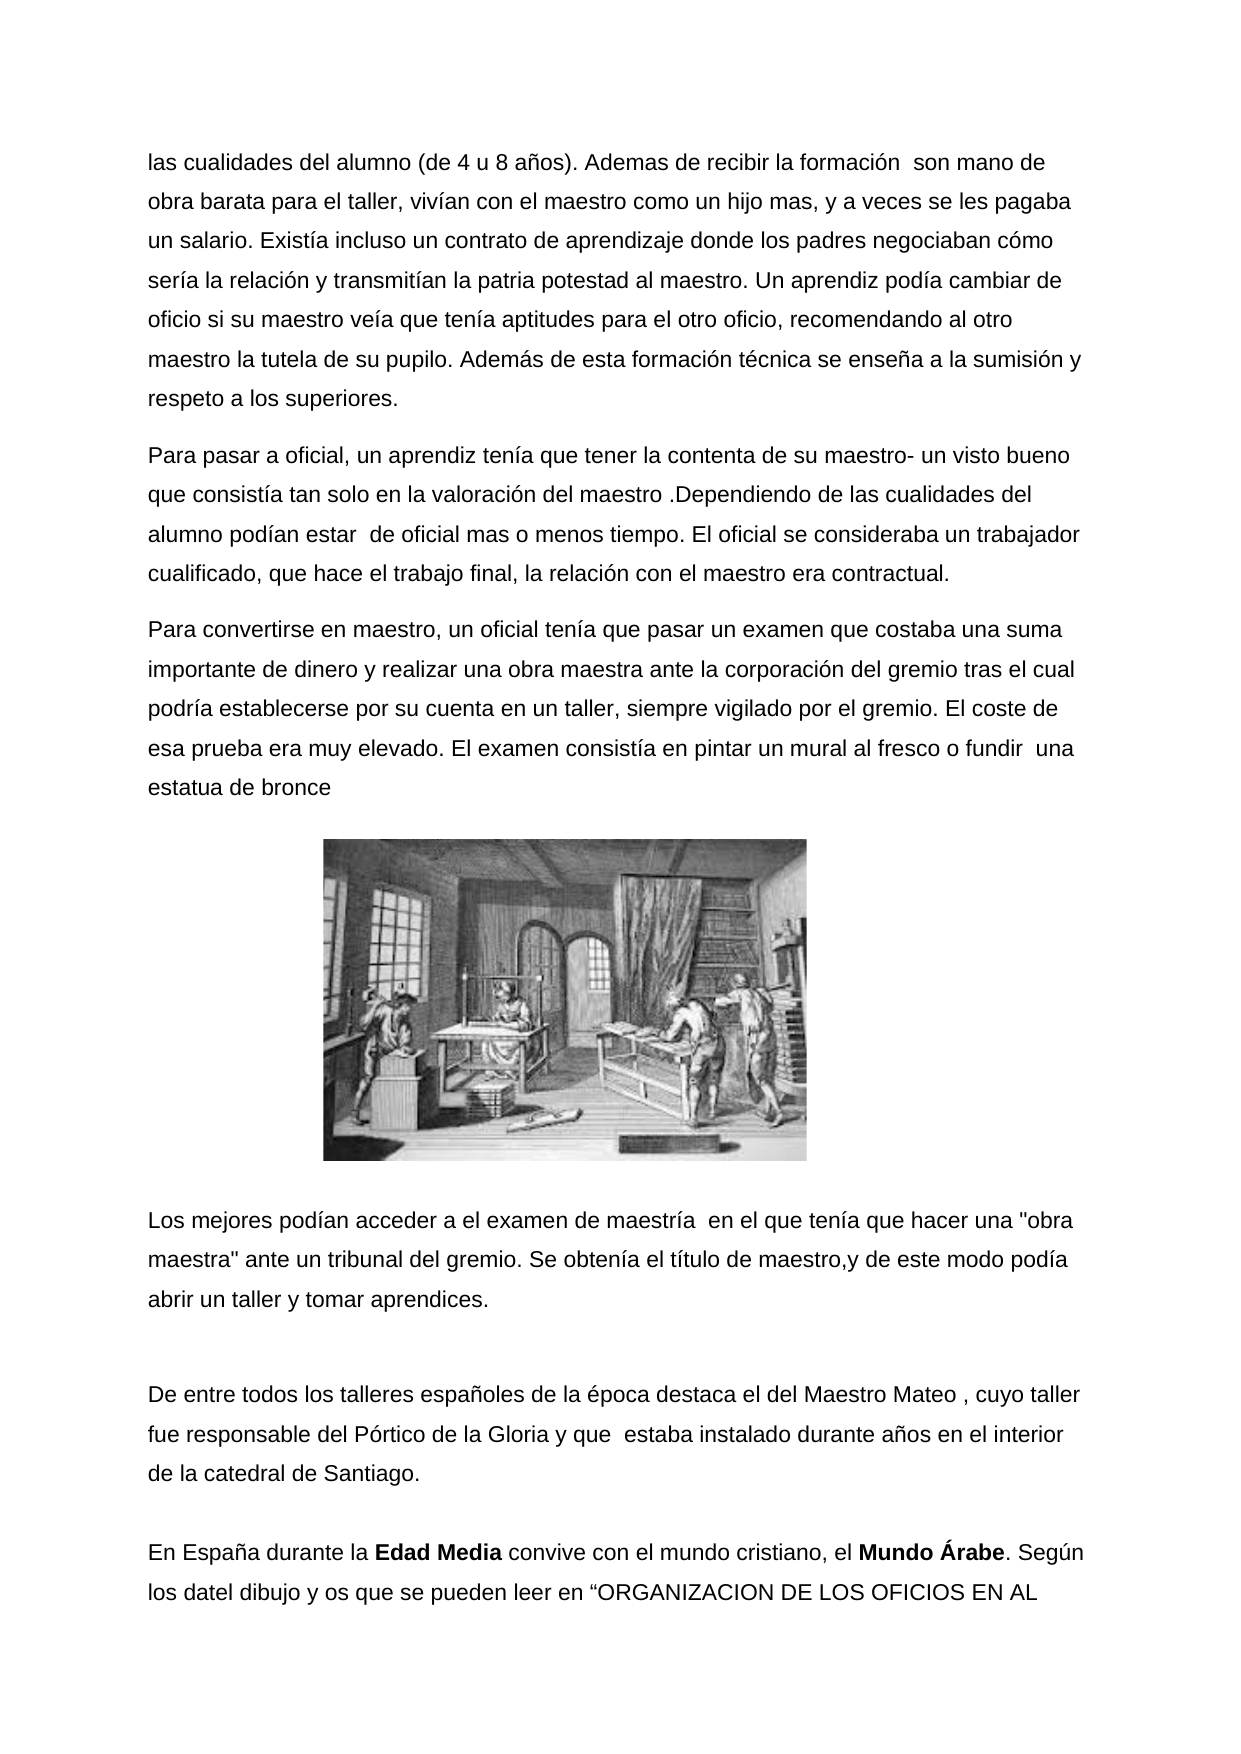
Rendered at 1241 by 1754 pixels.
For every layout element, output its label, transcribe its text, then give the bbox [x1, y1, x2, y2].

text En España durante la Edad Media convive con el mundo cristiano, el Mundo Árabe. Según los datel dibujo y os que se pueden leer en “ORGANIZACION DE LOS OFICIOS EN AL [148, 1539, 1093, 1605]
text Para pasar a oficial, un aprendiz tenía que tener la contenta de su maestro- un visto bueno que consistía tan solo en la valoración del maestro .Dependiendo de las cualidades del alumno podían estar de oficial mas o menos tiempo. El oficial se consideraba un trabajador cualificado, que hace el trabajo final, la relación con el maestro era contractual. [148, 442, 1093, 586]
picture [323, 839, 807, 1161]
text Para convertirse en maestro, un oficial tenía que pasar un examen que costaba una suma importante de dinero y realizar una obra maestra ante la corporación del gremio tras el cual podría establecerse por su cuenta en un taller, siempre vigilado por el gremio. El coste de esa prueba era muy elevado. El examen consistía en pintar un mural al fresco o fundir una estatua de bronce [148, 616, 1093, 800]
text De entre todos los talleres españoles de la época destaca el del Maestro Mateo , cuyo taller fue responsable del Pórtico de la Gloria y que estaba instalado durante años en el interior de la catedral de Santiago. [148, 1381, 1093, 1486]
text las cualidades del alumno (de 4 u 8 años). Ademas de recibir la formación son mano de obra barata para el taller, vivían con el maestro como un hijo mas, y a veces se les pagaba un salario. Existía incluso un contrato de aprendizaje donde los padres negociaban cómo sería la relación y transmitían la patria potestad al maestro. Un aprendiz podía cambiar de oficio si su maestro veía que tenía aptitudes para el otro oficio, recomendando al otro maestro la tutela de su pupilo. Además de esta formación técnica se enseña a la sumisión y respeto a los superiores. [148, 148, 1093, 412]
text Los mejores podían acceder a el examen de maestría en el que tenía que hacer una "obra maestra" ante un tribunal del gremio. Se obtenía el título de maestro,y de este modo podía abrir un taller y tomar aprendices. [148, 1207, 1093, 1312]
